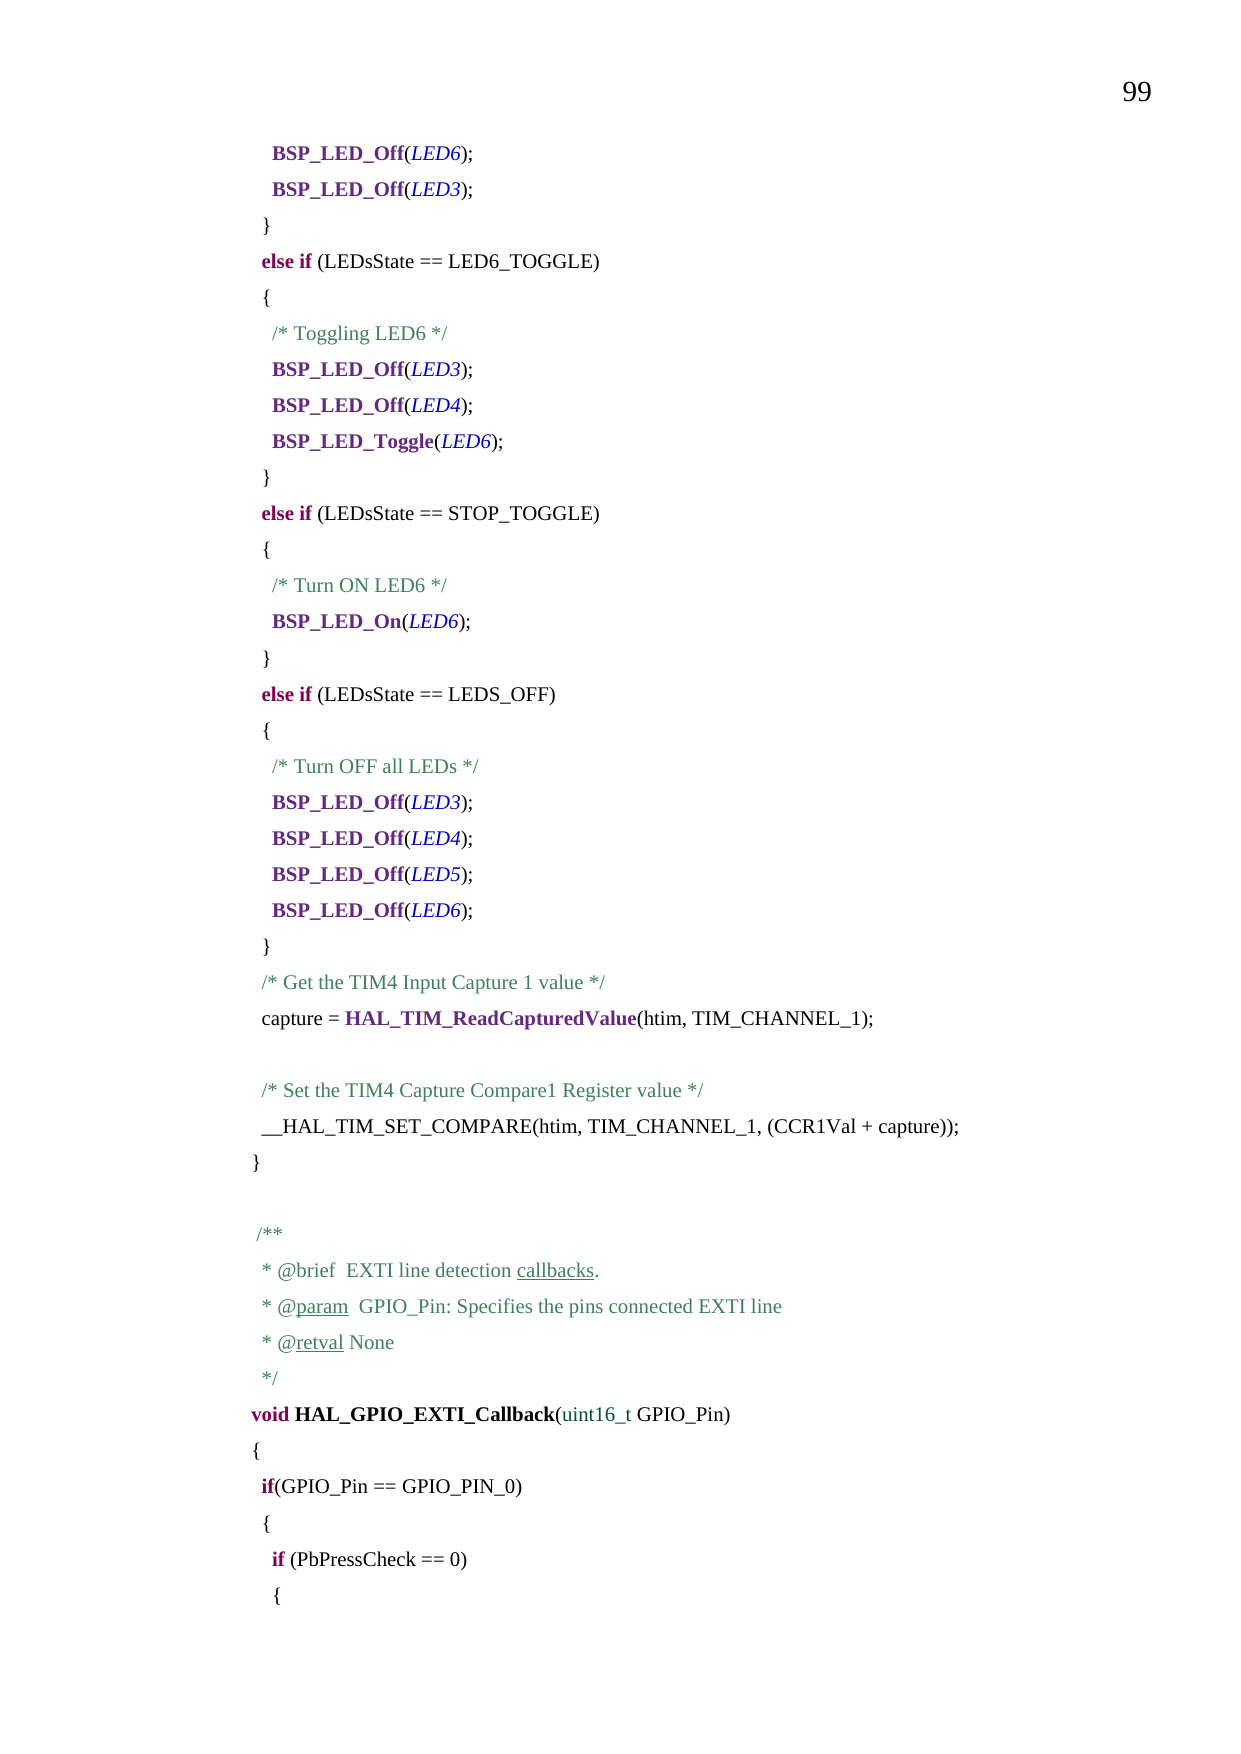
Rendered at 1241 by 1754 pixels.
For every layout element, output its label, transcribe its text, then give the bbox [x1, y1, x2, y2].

text { [177, 1583, 1152, 1607]
text } [177, 934, 1152, 958]
text */ [177, 1366, 1152, 1390]
text BSP_LED_Toggle(LED6); [177, 429, 1152, 453]
text capture = HAL_TIM_ReadCapturedValue(htim, TIM_CHANNEL_1); [177, 1006, 1152, 1030]
text } [177, 213, 1152, 237]
text BSP_LED_On(LED6); [177, 609, 1152, 633]
text BSP_LED_Off(LED4); [177, 826, 1152, 850]
text BSP_LED_Off(LED6); [177, 141, 1152, 165]
text BSP_LED_Off(LED5); [177, 862, 1152, 886]
text * @retval None [177, 1330, 1152, 1354]
text * @param GPIO_Pin: Specifies the pins connected EXTI line [177, 1294, 1152, 1318]
text /* Turn OFF all LEDs */ [177, 754, 1152, 778]
text else if (LEDsState == STOP_TOGGLE) [177, 501, 1152, 525]
text BSP_LED_Off(LED3); [177, 357, 1152, 381]
text { [177, 285, 1152, 309]
text BSP_LED_Off(LED4); [177, 393, 1152, 417]
text { [177, 1438, 1152, 1462]
text } [177, 1150, 1152, 1174]
text } [177, 646, 1152, 669]
text /* Toggling LED6 */ [177, 321, 1152, 345]
text * @brief EXTI line detection callbacks. [177, 1258, 1152, 1282]
text } [177, 465, 1152, 489]
text /* Get the TIM4 Input Capture 1 value */ [177, 970, 1152, 994]
text BSP_LED_Off(LED6); [177, 898, 1152, 922]
text /* Set the TIM4 Capture Compare1 Register value */ [177, 1078, 1152, 1102]
text /* Turn ON LED6 */ [177, 573, 1152, 597]
text else if (LEDsState == LED6_TOGGLE) [177, 249, 1152, 273]
text if(GPIO_Pin == GPIO_PIN_0) [177, 1474, 1152, 1498]
text else if (LEDsState == LEDS_OFF) [177, 682, 1152, 706]
text { [177, 718, 1152, 742]
text /** [177, 1222, 1152, 1246]
text { [177, 1511, 1152, 1534]
text void HAL_GPIO_EXTI_Callback(uint16_t GPIO_Pin) [177, 1402, 1152, 1426]
text BSP_LED_Off(LED3); [177, 177, 1152, 201]
text __HAL_TIM_SET_COMPARE(htim, TIM_CHANNEL_1, (CCR1Val + capture)); [177, 1114, 1152, 1138]
text BSP_LED_Off(LED3); [177, 790, 1152, 814]
text { [177, 537, 1152, 561]
text if (PbPressCheck == 0) [177, 1547, 1152, 1571]
